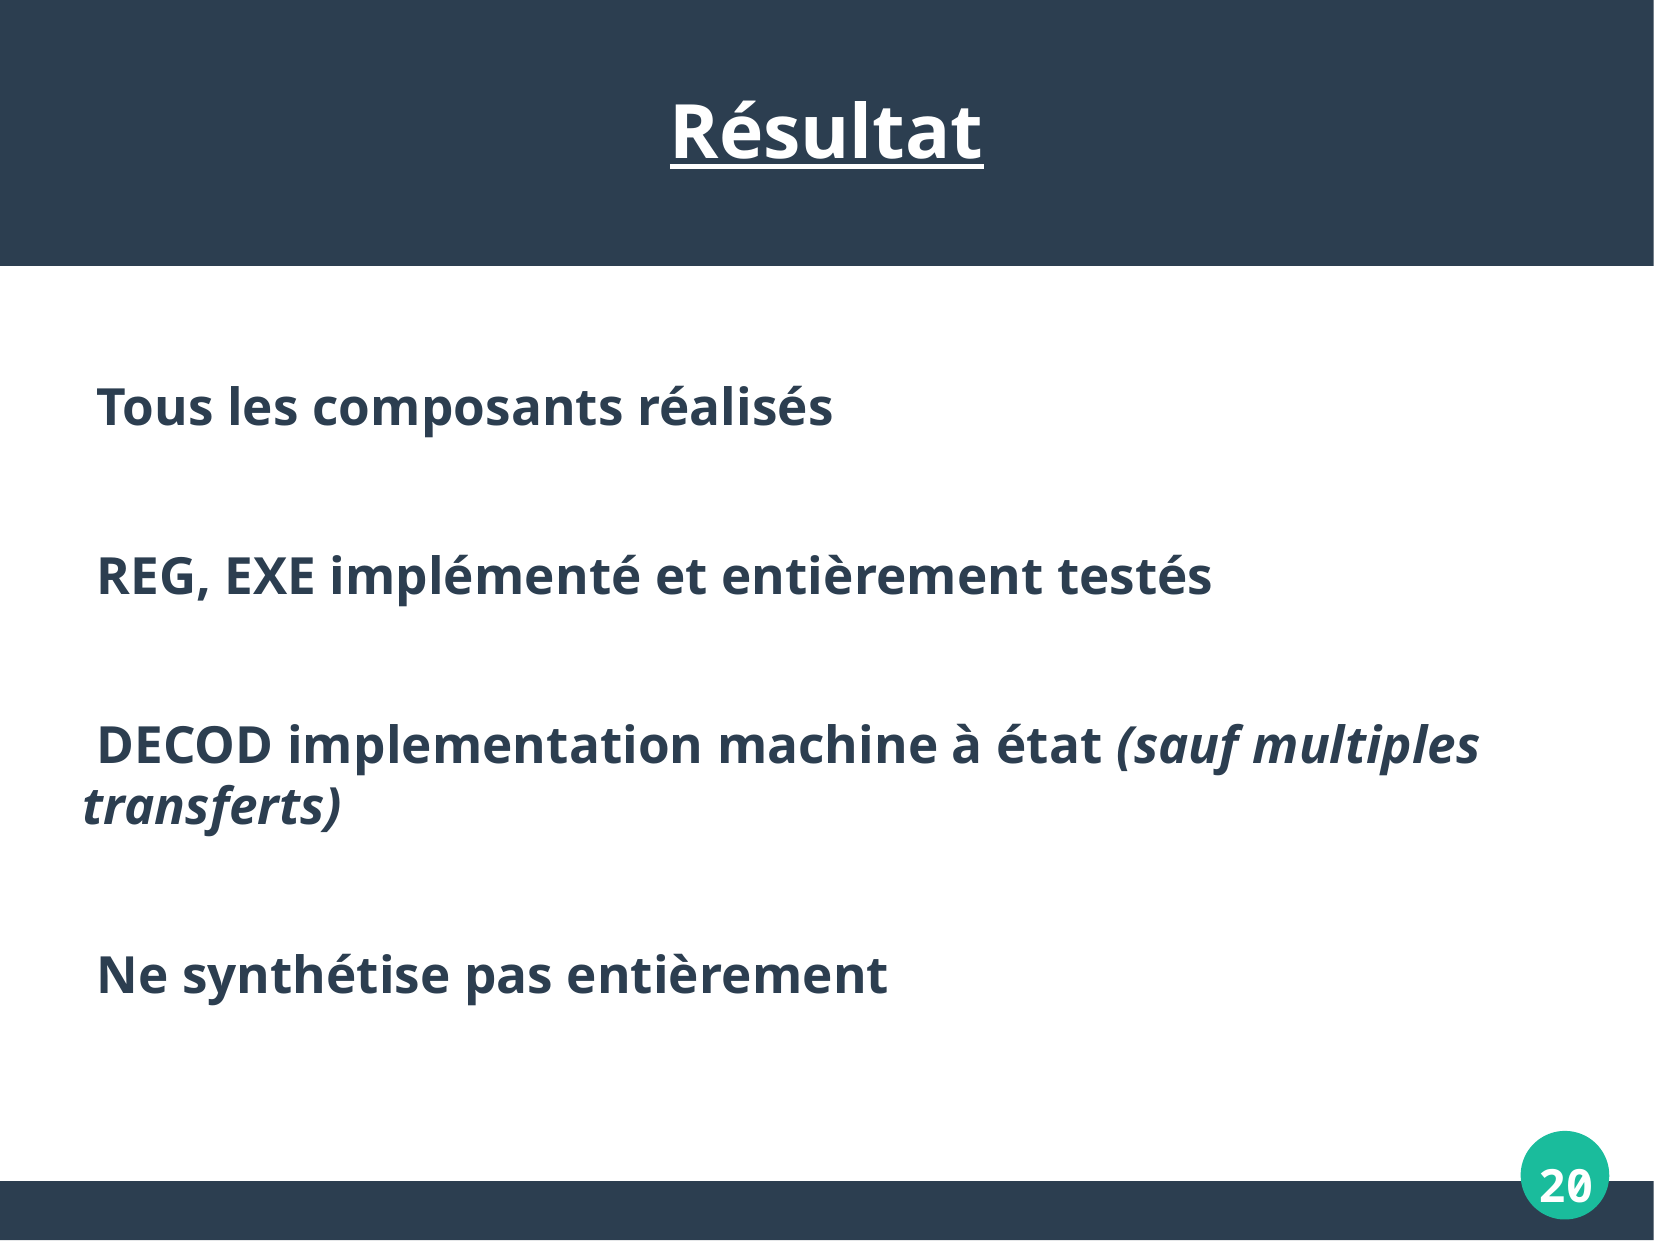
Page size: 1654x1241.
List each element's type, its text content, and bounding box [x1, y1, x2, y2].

list Tous les composants réalisés REG, EXE implémenté et entièrement testés DECOD implementation machine à état (sauf multiples transferts) Ne synthétise pas entièrement [82, 290, 1571, 1010]
text_box 20 [1523, 1146, 1609, 1216]
title Résultat [59, 82, 1595, 174]
